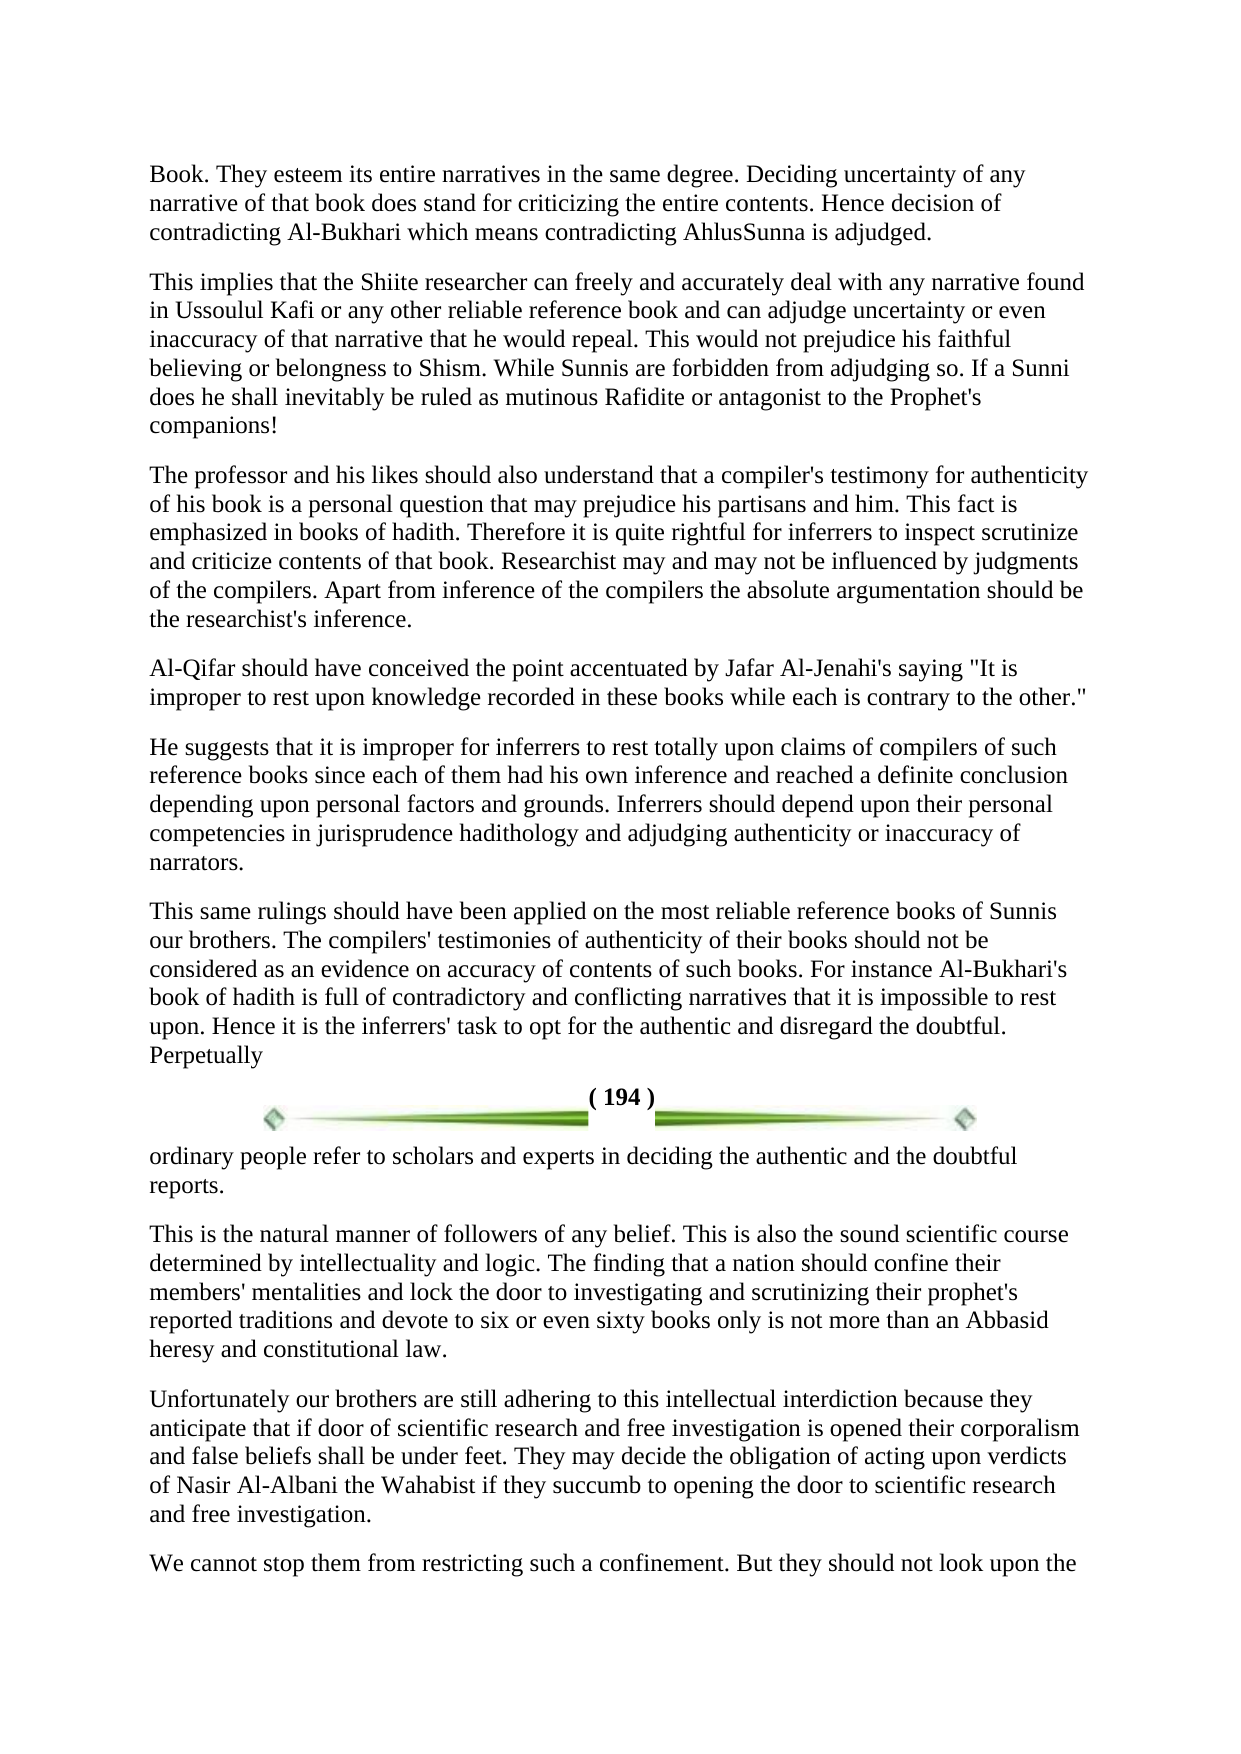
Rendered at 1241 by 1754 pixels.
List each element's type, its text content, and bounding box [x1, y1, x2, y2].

table_header Book. They esteem its entire narratives in the same degree. Deciding uncertainty of any narrative of that book does stand for criticizing the entire contents. Hence decision of contradicting Al-­Bukhari which means contradicting Ahlus­Sunna is adjudged. This implies that the Shiite researcher can freely and accurately deal with any narrative found in Ussoulul Kafi or any other reliable reference book and can adjudge uncertainty or even inaccuracy of that narrative that he would repeal. This would not prejudice his faithful believing or belongness to Shism. While Sunnis are forbidden from adjudging so. If a Sunni does he shall inevitably be ruled as mutinous Rafidite or antagonist to the Prophet's companions! The professor and his likes should also understand that a compiler's testimony for authenticity of his book is a personal question that may prejudice his partisans and him. This fact is emphasized in books of hadith. Therefore it is quite rightful for inferrers to inspect scrutinize and criticize contents of that book. Researchist may and may not be influenced by judgments of the compilers. Apart from inference of the compilers the absolute argumentation should be the researchist's inference. Al-­Qifar should have conceived the point accentuated by Jafar Al-­Jenahi's saying "It is improper to rest upon knowledge recorded in these books while each is contrary to the other." He suggests that it is improper for inferrers to rest totally upon claims of compilers of such reference books since each of them had his own inference and reached a definite conclusion depending upon personal factors and grounds. Inferrers should depend upon their personal competencies in jurisprudence hadithology and adjudging authenticity or inaccuracy of narrators. This same rulings should have been applied on the most reliable reference books of Sunnis our brothers. The compilers' testimonies of authenticity of their books should not be considered as an evidence on accuracy of contents of such books. For instance Al-­Bukhari's book of hadith is full of contradictory and conflicting narratives that it is impossible to rest upon. Hence it is the inferrers' task to opt for the authentic and disregard the doubtful. Perpetually [148, 148, 1093, 1081]
table_header ( 194 ) ordinary people refer to scholars and experts in deciding the authentic and the doubtful reports. This is the natural manner of followers of any belief. This is also the sound scientific course determined by intellectuality and logic. The finding that a nation should confine their members' mentalities and lock the door to investigating and scrutinizing their prophet's reported traditions and devote to six or even sixty books only is not more than an Abbasid heresy and constitutional law. Unfortunately our brothers are still adhering to this intellectual interdiction because they anticipate that if door of scientific research and free investigation is opened their corporalism and false beliefs shall be under feet. They may decide the obligation of acting upon verdicts of Nasir Al-­Albani the Wahabist if they succumb to opening the door to scientific research and free investigation. We cannot stop them from restricting such a confinement. But they should not look upon the [148, 1081, 1093, 1579]
